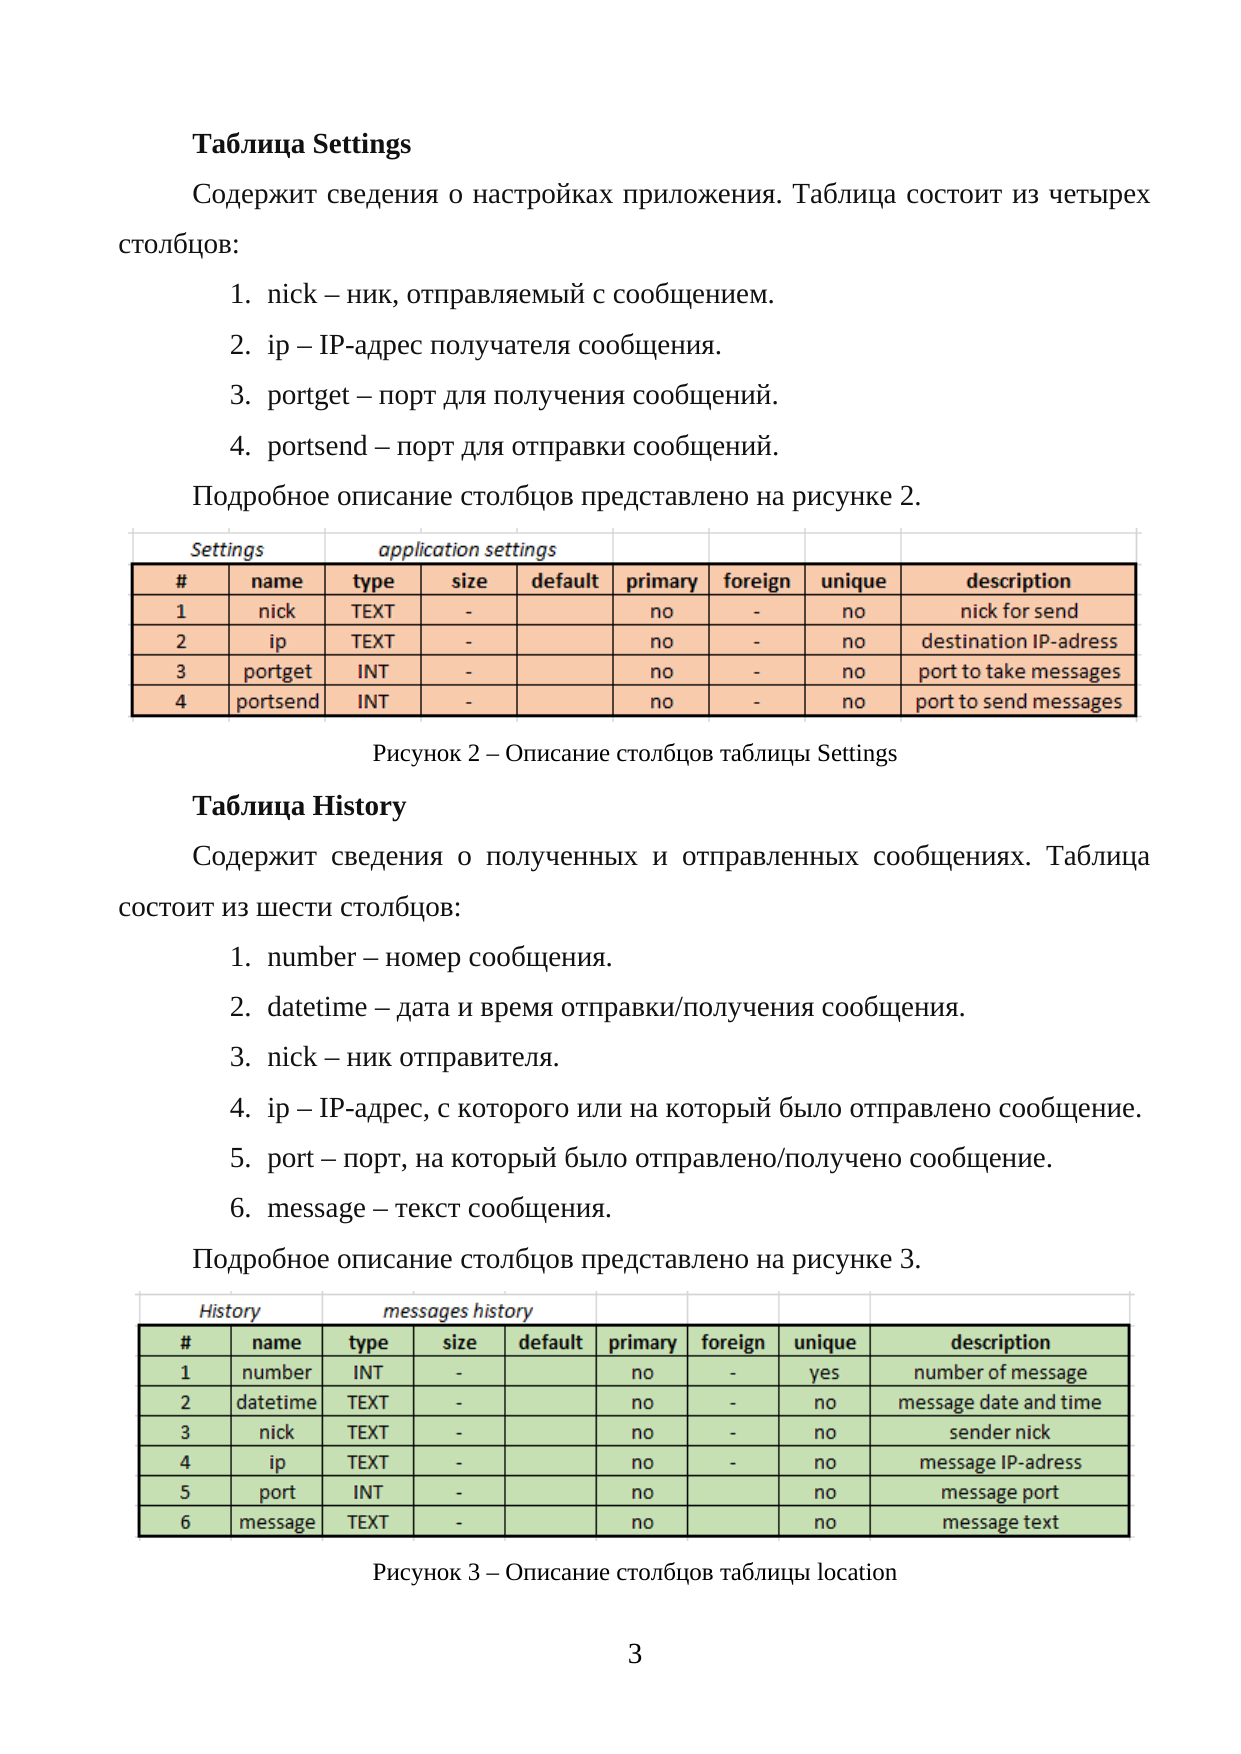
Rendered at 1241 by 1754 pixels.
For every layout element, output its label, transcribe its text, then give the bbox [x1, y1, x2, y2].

list ip – IP-адрес, с которого или на который было отправлено сообщение. [229, 1090, 1152, 1123]
list ip – IP-адрес получателя сообщения. [229, 327, 1152, 361]
list portget – порт для получения сообщений. [229, 377, 1152, 411]
list number – номер сообщения. [229, 939, 1152, 972]
list message – текст сообщения. [229, 1191, 1152, 1224]
text Содержит сведения о настройках приложения. Таблица состоит из четырех столбцов: [118, 176, 1152, 260]
text Рисунок 3 – Описание столбцов таблицы location [118, 1557, 1152, 1586]
text Рисунок 2 – Описание столбцов таблицы Settings [118, 738, 1152, 767]
text Подробное описание столбцов представлено на рисунке 2. [118, 478, 1152, 511]
text Таблица Settings [118, 126, 1152, 159]
list nick – ник, отправляемый с сообщением. [229, 277, 1152, 310]
list nick – ник отправителя. [229, 1039, 1152, 1073]
text Таблица History [118, 788, 1152, 822]
list portsend – порт для отправки сообщений. [229, 428, 1152, 461]
list port – порт, на который было отправлено/получено сообщение. [229, 1140, 1152, 1174]
text Содержит сведения о полученных и отправленных сообщениях. Таблица состоит из шести столбцов: [118, 838, 1152, 922]
text Подробное описание столбцов представлено на рисунке 3. [118, 1241, 1152, 1274]
list datetime – дата и время отправки/получения сообщения. [229, 989, 1152, 1023]
